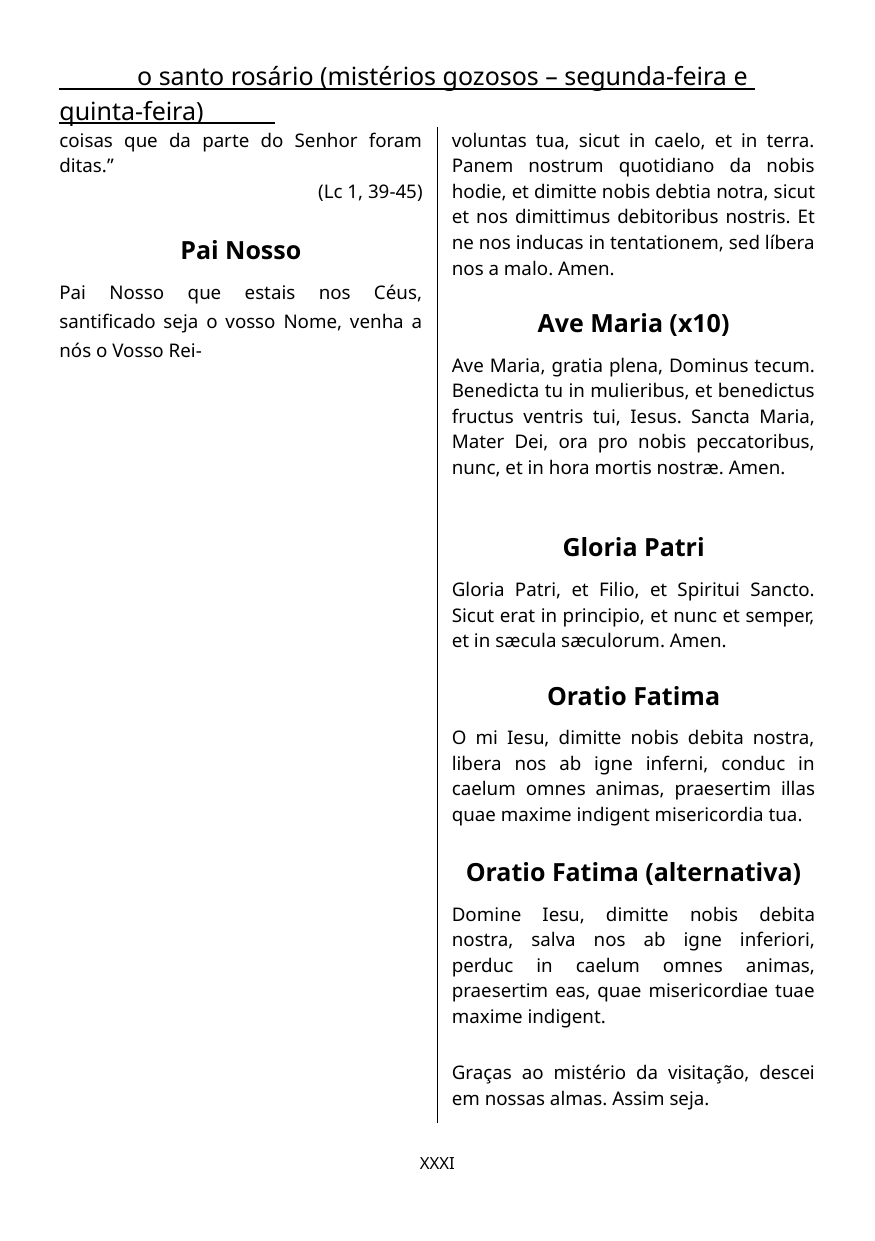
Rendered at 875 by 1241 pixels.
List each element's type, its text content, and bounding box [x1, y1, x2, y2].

text voluntas tua, sicut in caelo, et in terra. Panem nostrum quotidiano da nobis hodie, et dimitte nobis debtia notra, sicut et nos dimittimus debitoribus nostris. Et ne nos inducas in tentationem, sed líbera nos a malo. Amen. [452, 127, 815, 280]
text O mi Iesu, dimitte nobis debita nostra, libera nos ab igne inferni, conduc in caelum omnes animas, praesertim illas quae maxime indigent misericordia tua. [452, 725, 815, 827]
text (Lc 1, 39-45) [59, 178, 422, 204]
text Domine Iesu, dimitte nobis debita nostra, salva nos ab igne inferiori, perduc in caelum omnes animas, praesertim eas, quae misericordiae tuae maxime indigent. [452, 901, 815, 1029]
subtitle Oratio Fatima [452, 678, 815, 712]
subtitle Pai Nosso [59, 232, 422, 267]
text Pai Nosso que estais nos Céus, santificado seja o vosso Nome, venha a nós o Vosso Rei- [59, 279, 422, 363]
text coisas que da parte do Senhor foram ditas.” [59, 127, 422, 178]
subtitle Ave Maria (x10) [452, 305, 815, 339]
text Gloria Patri, et Filio, et Spiritui Sancto. Sicut erat in principio, et nunc et semper, et in sæcula sæculorum. Amen. [452, 577, 815, 653]
text Graças ao mistério da visitação, descei em nossas almas. Assim seja. [452, 1059, 815, 1111]
subtitle Oratio Fatima (alternativa) [452, 854, 815, 888]
text Ave Maria, gratia plena, Dominus tecum. Benedicta tu in mulieribus, et benedictus fructus ventris tui, Iesus. Sancta Maria, Mater Dei, ora pro nobis peccatoribus, nunc, et in hora mortis nostræ. Amen. [452, 352, 815, 479]
subtitle Gloria Patri [452, 530, 815, 564]
